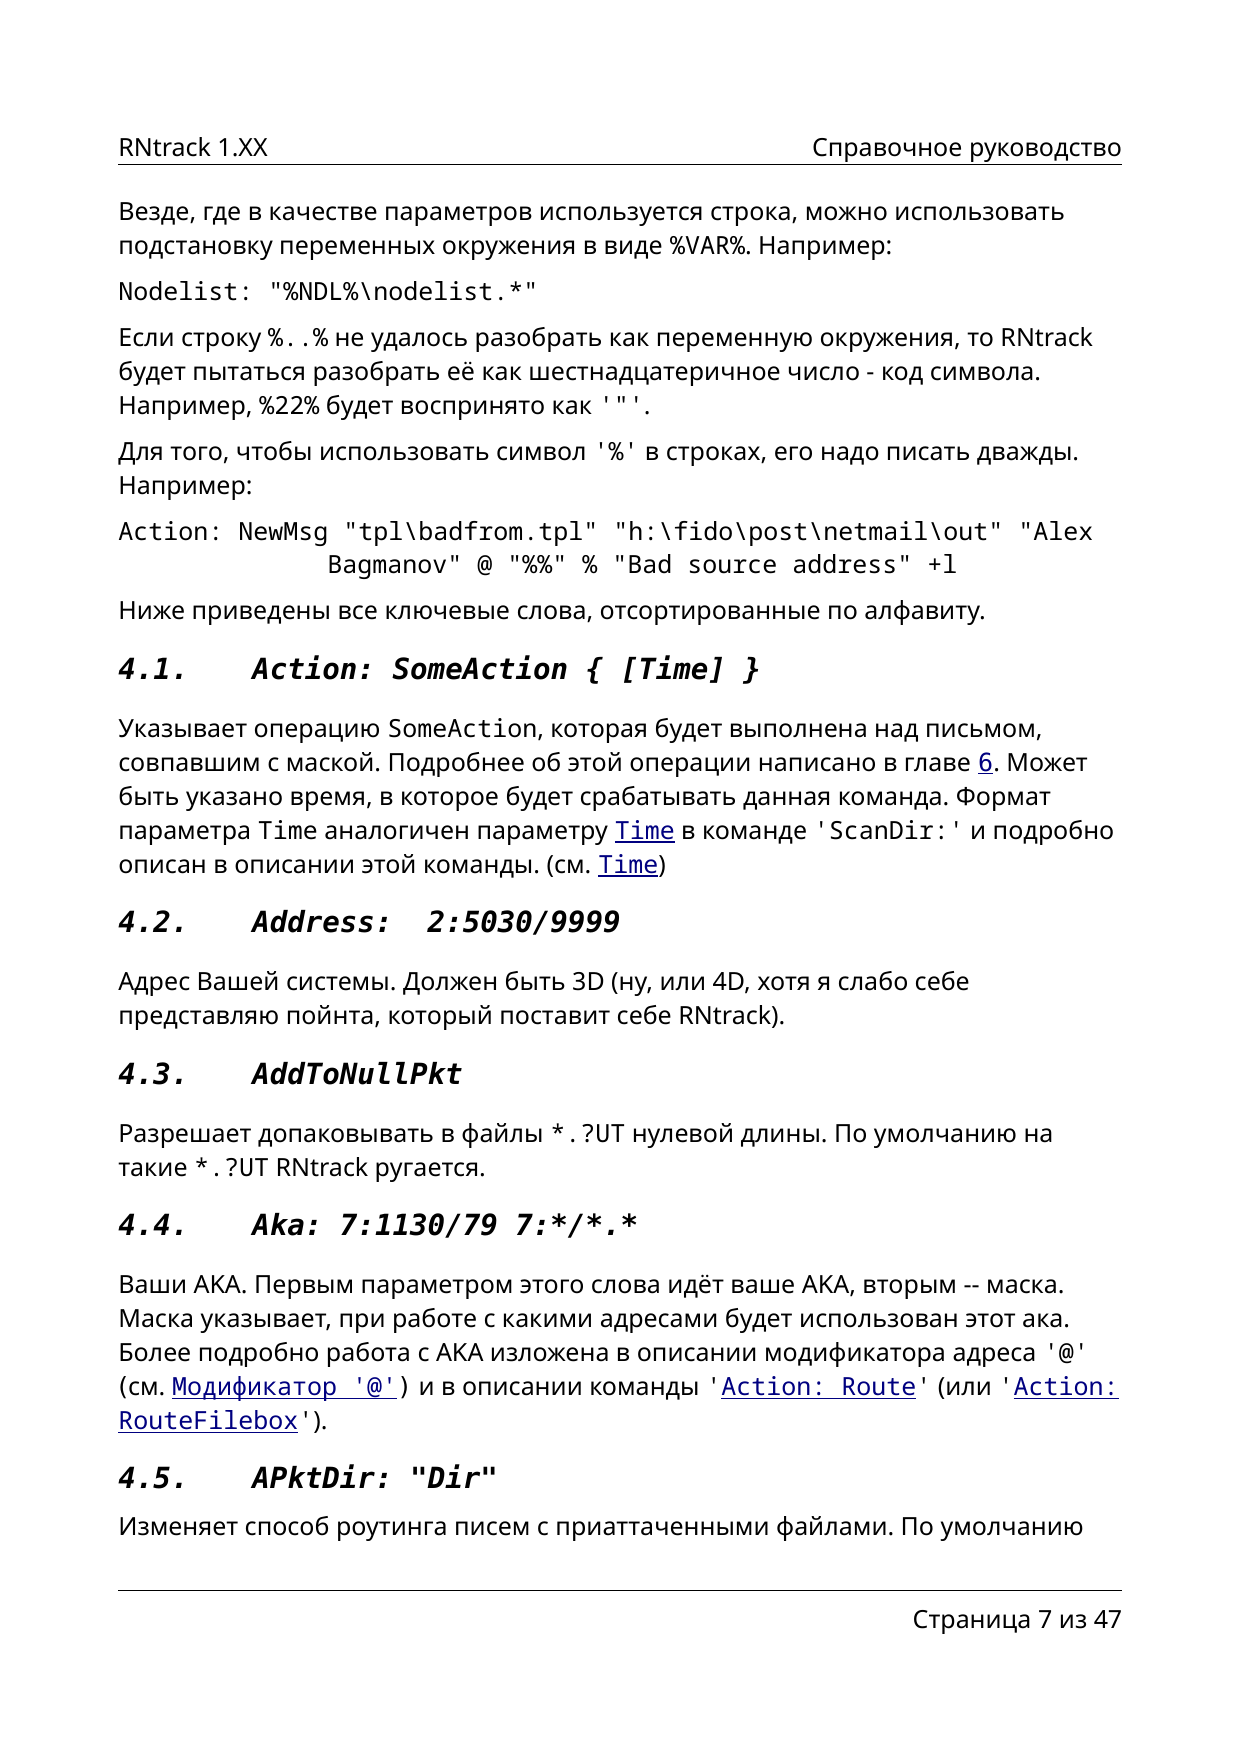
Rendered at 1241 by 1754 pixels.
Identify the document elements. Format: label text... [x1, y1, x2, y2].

subtitle Aka: 7:1130/79 7:*/*.* [118, 1208, 1122, 1242]
text Изменяет способ роутинга писем с приаттаченными файлами. По умолчанию [118, 1508, 1122, 1542]
subtitle Address: 2:5030/9999 [118, 906, 1122, 939]
text Указывает операцию SomeAction, которая будет выполнена над письмом, совпавшим с маской. Подробнее об этой операции написано в главе 6. Может быть указано время, в которое будет срабатывать данная команда. Формат параметра Time аналогичен параметру Time в команде 'ScanDir:' и подробно описан в описании этой команды. (см. Time) [118, 710, 1122, 881]
subtitle AddToNullPkt [118, 1057, 1122, 1091]
text Ниже приведены все ключевые слова, отсортированные по алфавиту. [118, 593, 1122, 627]
subtitle Action: SomeAction { [Time] } [118, 652, 1122, 686]
text Везде, где в качестве параметров используется строка, можно использовать подстановку переменных окружения в виде %VAR%. Например: [118, 193, 1122, 262]
text Ваши AKA. Первым параметром этого слова идёт ваше AKA, вторым -- маска. Маска указывает, при работе с какими адресами будет использован этот ака. Более подробно работа с AKA изложена в описании модификатора адреса '@' (см. Модификатор '@') и в описании команды 'Action: Route' (или 'Action: RouteFilebox'). [118, 1267, 1122, 1437]
text Если строку %..% не удалось разобрать как переменную окружения, то RNtrack будет пытаться разобрать её как шестнадцатеричное число - код символа. Например, %22% будет воспринято как '"'. [118, 319, 1122, 421]
text Разрешает допаковывать в файлы *.?UT нулевой длины. По умолчанию на такие *.?UT RNtrack ругается. [118, 1115, 1122, 1183]
text Для того, чтобы использовать символ '%' в строках, его надо писать дважды. Например: [118, 433, 1122, 501]
subtitle APktDir: "Dir" [118, 1462, 1122, 1496]
text Адрес Вашей системы. Должен быть 3D (ну, или 4D, хотя я слабо себе представляю пойнта, который поставит себе RNtrack). [118, 964, 1122, 1032]
text Nodelist: "%NDL%\nodelist.*" [118, 273, 1122, 307]
text Action: NewMsg "tpl\badfrom.tpl" "h:\fido\post\netmail\out" "Alex Bagmanov" @ "%%" % "Bad source address" +l [118, 513, 1122, 581]
